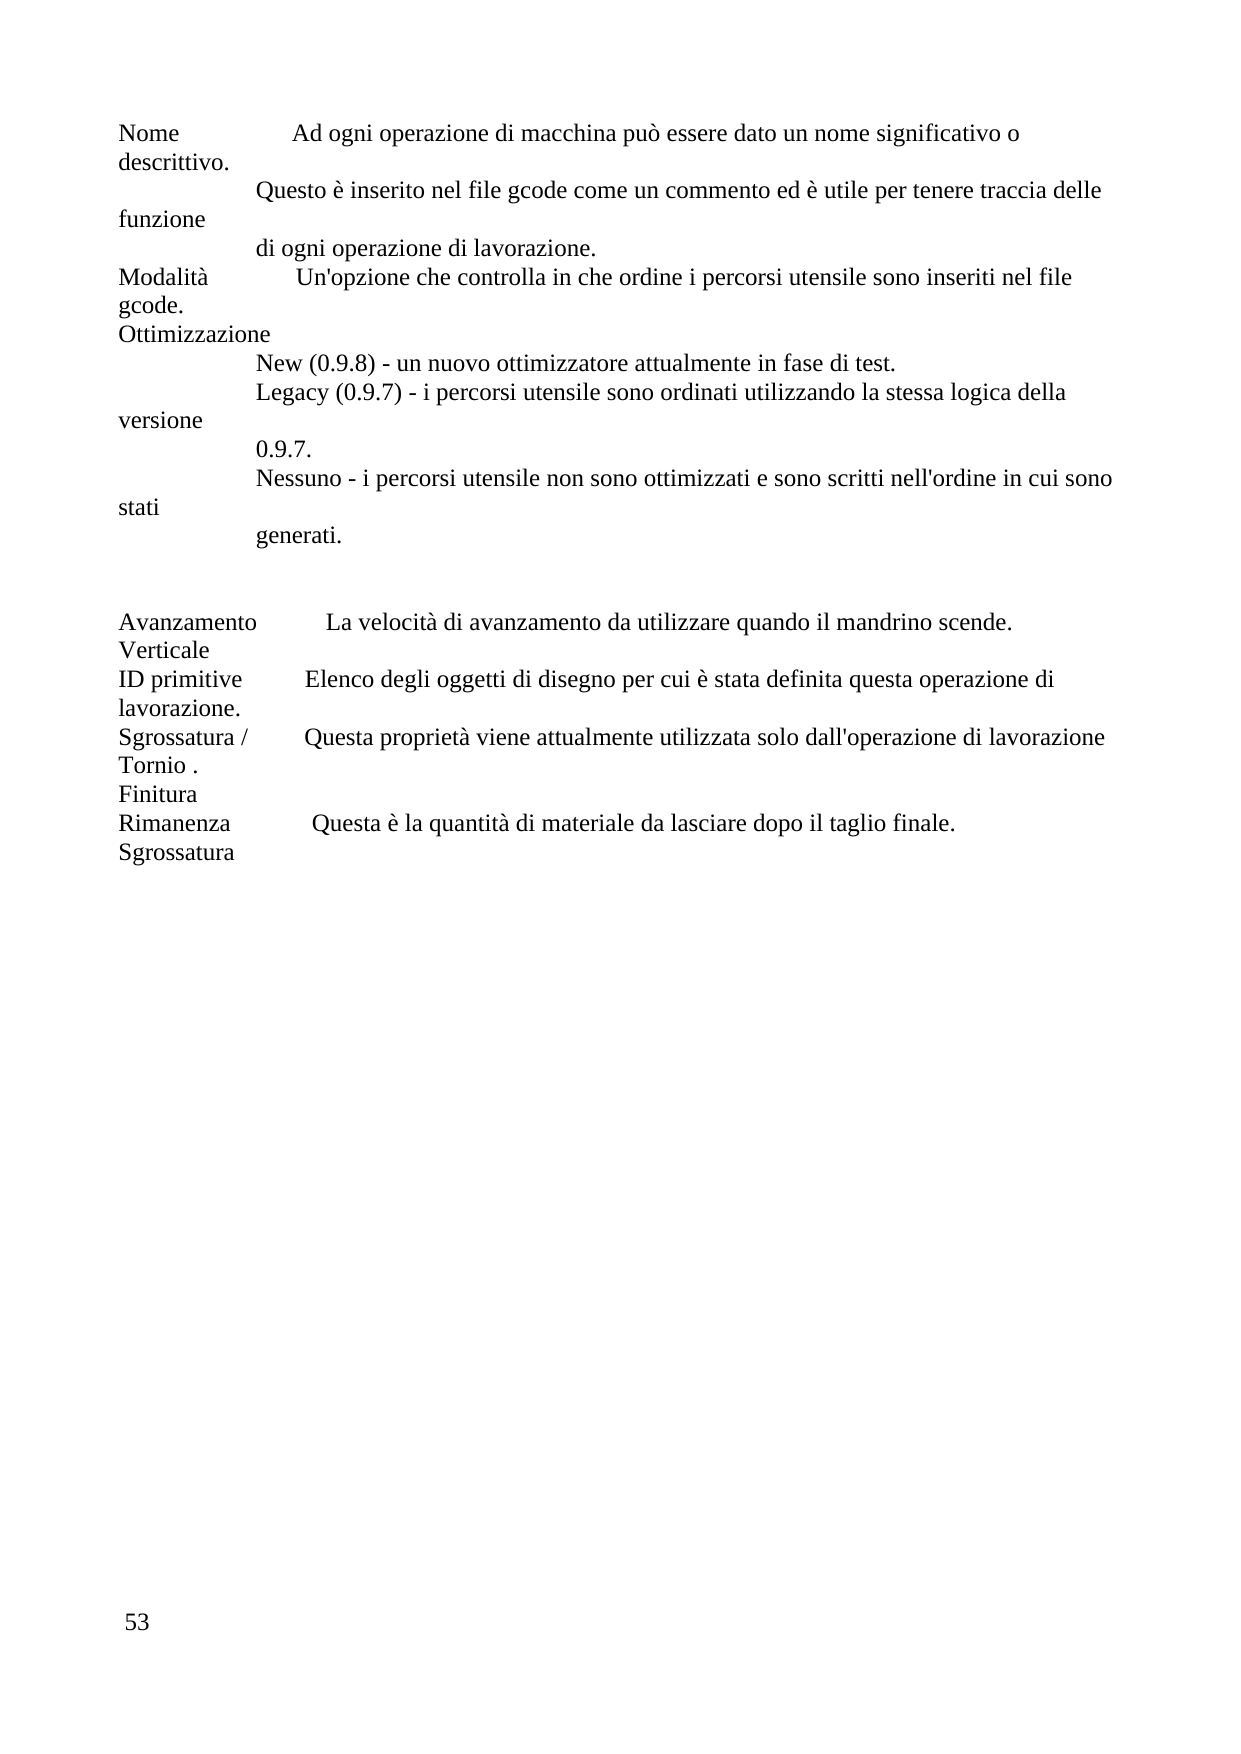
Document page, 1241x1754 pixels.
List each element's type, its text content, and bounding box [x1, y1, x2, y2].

text ID primitive Elenco degli oggetti di disegno per cui è stata definita questa operazione di lavorazione. [118, 664, 1122, 722]
text Nessuno - i percorsi utensile non sono ottimizzati e sono scritti nell'ordine in cui sono stati [118, 463, 1122, 521]
text Legacy (0.9.7) - i percorsi utensile sono ordinati utilizzando la stessa logica della versione [118, 377, 1122, 434]
text di ogni operazione di lavorazione. [118, 233, 1122, 262]
text New (0.9.8) - un nuovo ottimizzatore attualmente in fase di test. [118, 348, 1122, 377]
text Sgrossatura [118, 837, 1122, 866]
text Modalità Un'opzione che controlla in che ordine i percorsi utensile sono inseriti nel file gcode. [118, 262, 1122, 319]
text Avanzamento La velocità di avanzamento da utilizzare quando il mandrino scende. [118, 607, 1122, 636]
text 0.9.7. [118, 434, 1122, 463]
text Questo è inserito nel file gcode come un commento ed è utile per tenere traccia delle funzione [118, 176, 1122, 233]
text Finitura [118, 779, 1122, 808]
text Nome Ad ogni operazione di macchina può essere dato un nome significativo o descrittivo. [118, 118, 1122, 176]
text generati. [118, 521, 1122, 549]
text Rimanenza Questa è la quantità di materiale da lasciare dopo il taglio finale. [118, 808, 1122, 837]
text Ottimizzazione [118, 319, 1122, 348]
text Sgrossatura / Questa proprietà viene attualmente utilizzata solo dall'operazione di lavorazione Tornio . [118, 722, 1122, 779]
text Verticale [118, 636, 1122, 664]
